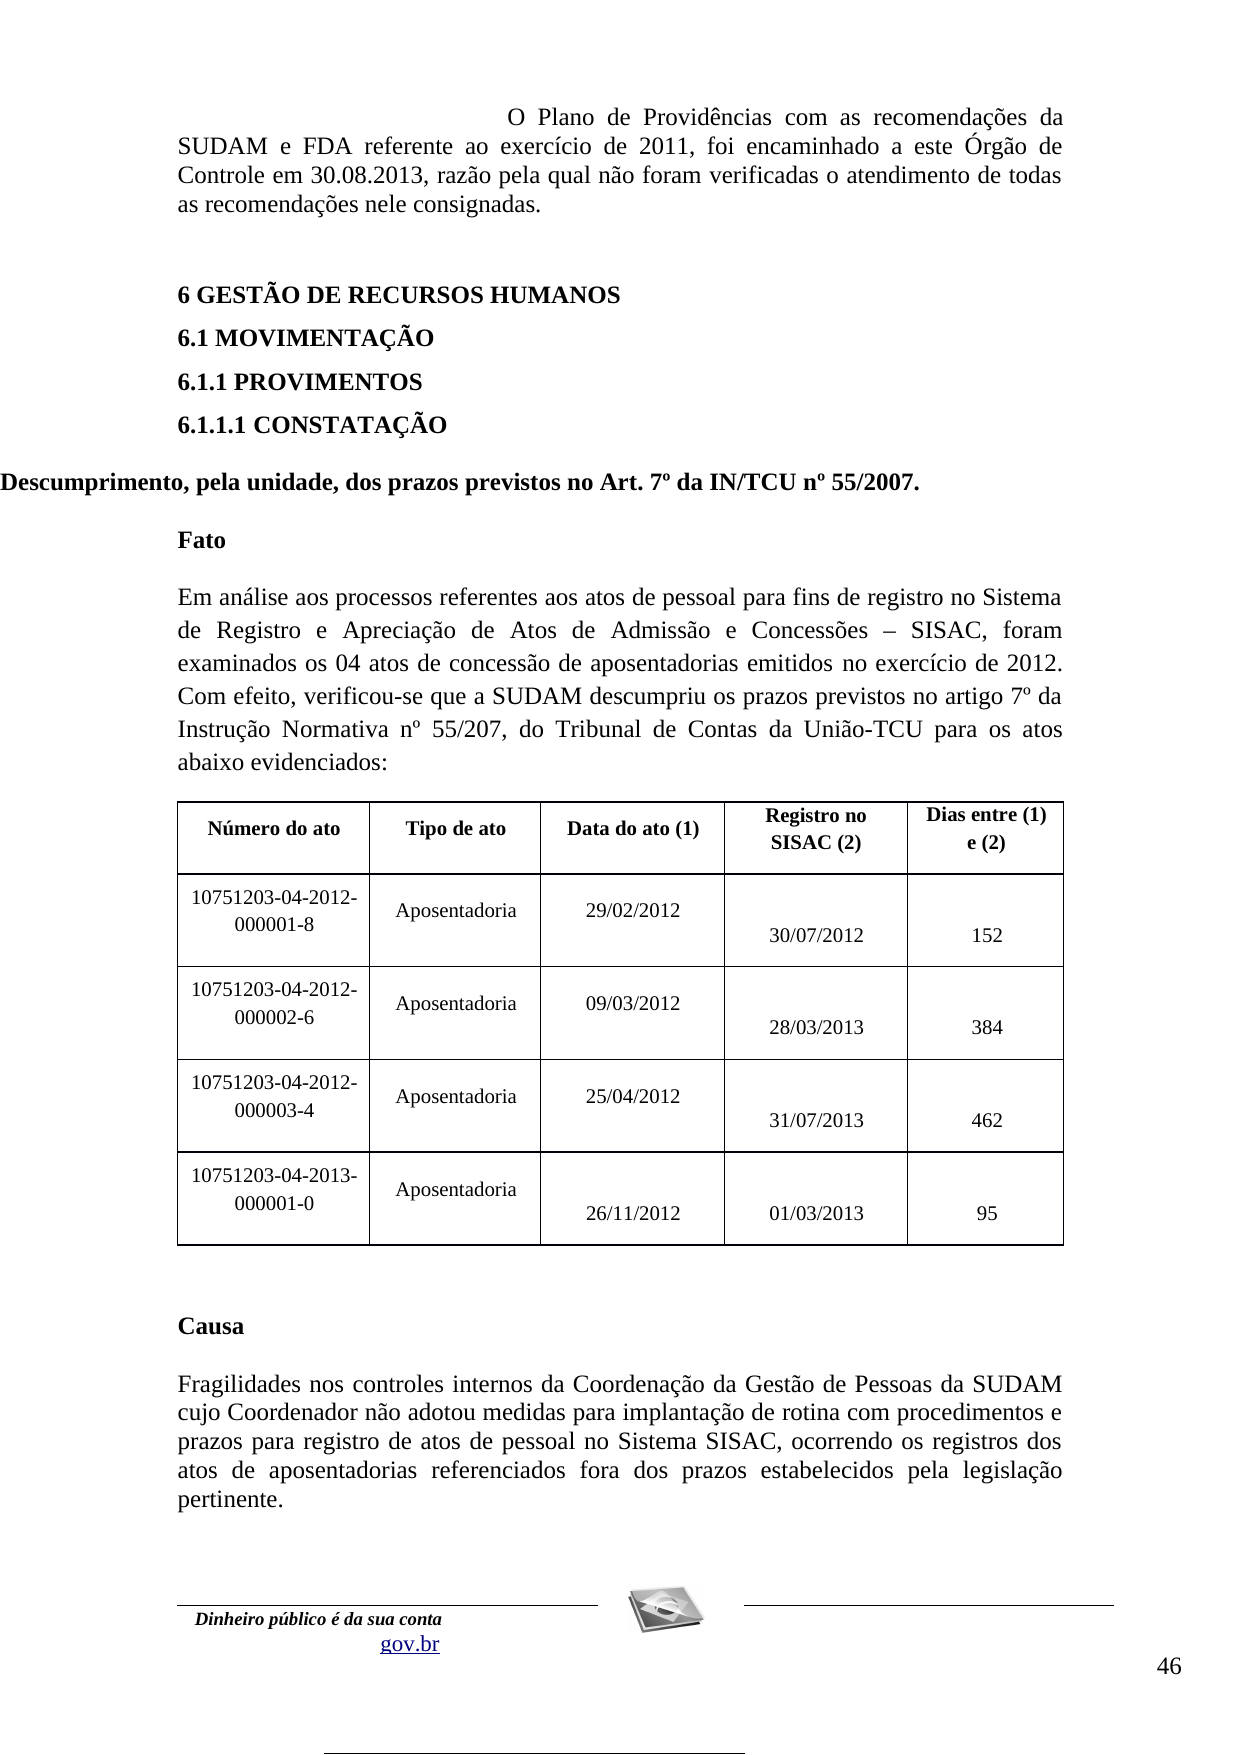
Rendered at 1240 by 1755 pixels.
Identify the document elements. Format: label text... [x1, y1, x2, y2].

list GESTÃO DE RECURSOS HUMANOS [177, 280, 1239, 309]
table_cell 462 [908, 1060, 1063, 1151]
table_cell 10751203-04-2012- 000003-4 [178, 1060, 369, 1151]
table_header Número do ato [178, 803, 369, 873]
table_cell 26/11/2012 [541, 1153, 724, 1244]
text O Plano de Providências com as recomendações da SUDAM e FDA referente ao exercício de 2011, foi encaminhado a este Órgão de Controle em 30.08.2013, razão pela qual não foram verificadas o atendimento de todas as recomendações nele consignadas. [177, 102, 1063, 217]
table_cell 152 [908, 875, 1063, 966]
table_cell Aposentadoria [370, 967, 540, 1058]
table_cell Aposentadoria [370, 1060, 540, 1151]
table_cell 10751203-04-2013- 000001-0 [178, 1153, 369, 1244]
text Em análise aos processos referentes aos atos de pessoal para fins de registro no Sistema de Registro e Apreciação de Atos de Admissão e Concessões – SISAC, foram examinados os 04 atos de concessão de aposentadorias emitidos no exercício de 2012. Com efeito, verificou-se que a SUDAM descumpriu os prazos previstos no artigo 7º da Instrução Normativa nº 55/207, do Tribunal de Contas da União-TCU para os atos abaixo evidenciados: [177, 582, 1063, 776]
table_cell Aposentadoria [370, 875, 540, 966]
table_header Data do ato (1) [541, 803, 724, 873]
list CONSTATAÇÃO [177, 410, 1239, 438]
table_cell 10751203-04-2012- 000002-6 [178, 967, 369, 1058]
table_cell 25/04/2012 [541, 1060, 724, 1151]
table_cell 95 [908, 1153, 1063, 1244]
table_cell 30/07/2012 [725, 875, 907, 966]
subtitle Causa [177, 1311, 1239, 1340]
list MOVIMENTAÇÃO [177, 323, 1239, 352]
table_cell 28/03/2013 [725, 967, 907, 1058]
table_cell 384 [908, 967, 1063, 1058]
table_header Tipo de ato [370, 803, 540, 873]
table_cell 29/02/2012 [541, 875, 724, 966]
subtitle Descumprimento, pela unidade, dos prazos previstos no Art. 7º da IN/TCU nº 55/2007. [0, 467, 1066, 496]
text Fato [177, 525, 1239, 553]
table_cell Aposentadoria [370, 1153, 540, 1244]
table_cell 10751203-04-2012- 000001-8 [178, 875, 369, 966]
table_cell 01/03/2013 [725, 1153, 907, 1244]
table_cell 09/03/2012 [541, 967, 724, 1058]
table_cell 31/07/2013 [725, 1060, 907, 1151]
table_header Registro no SISAC (2) [725, 803, 907, 873]
list PROVIMENTOS [177, 367, 1239, 395]
table_header Dias entre (1) e (2) [908, 803, 1063, 873]
text Fragilidades nos controles internos da Coordenação da Gestão de Pessoas da SUDAM cujo Coordenador não adotou medidas para implantação de rotina com procedimentos e prazos para registro de atos de pessoal no Sistema SISAC, ocorrendo os registros dos atos de aposentadorias referenciados fora dos prazos estabelecidos pela legislação pertinente. [177, 1369, 1063, 1512]
